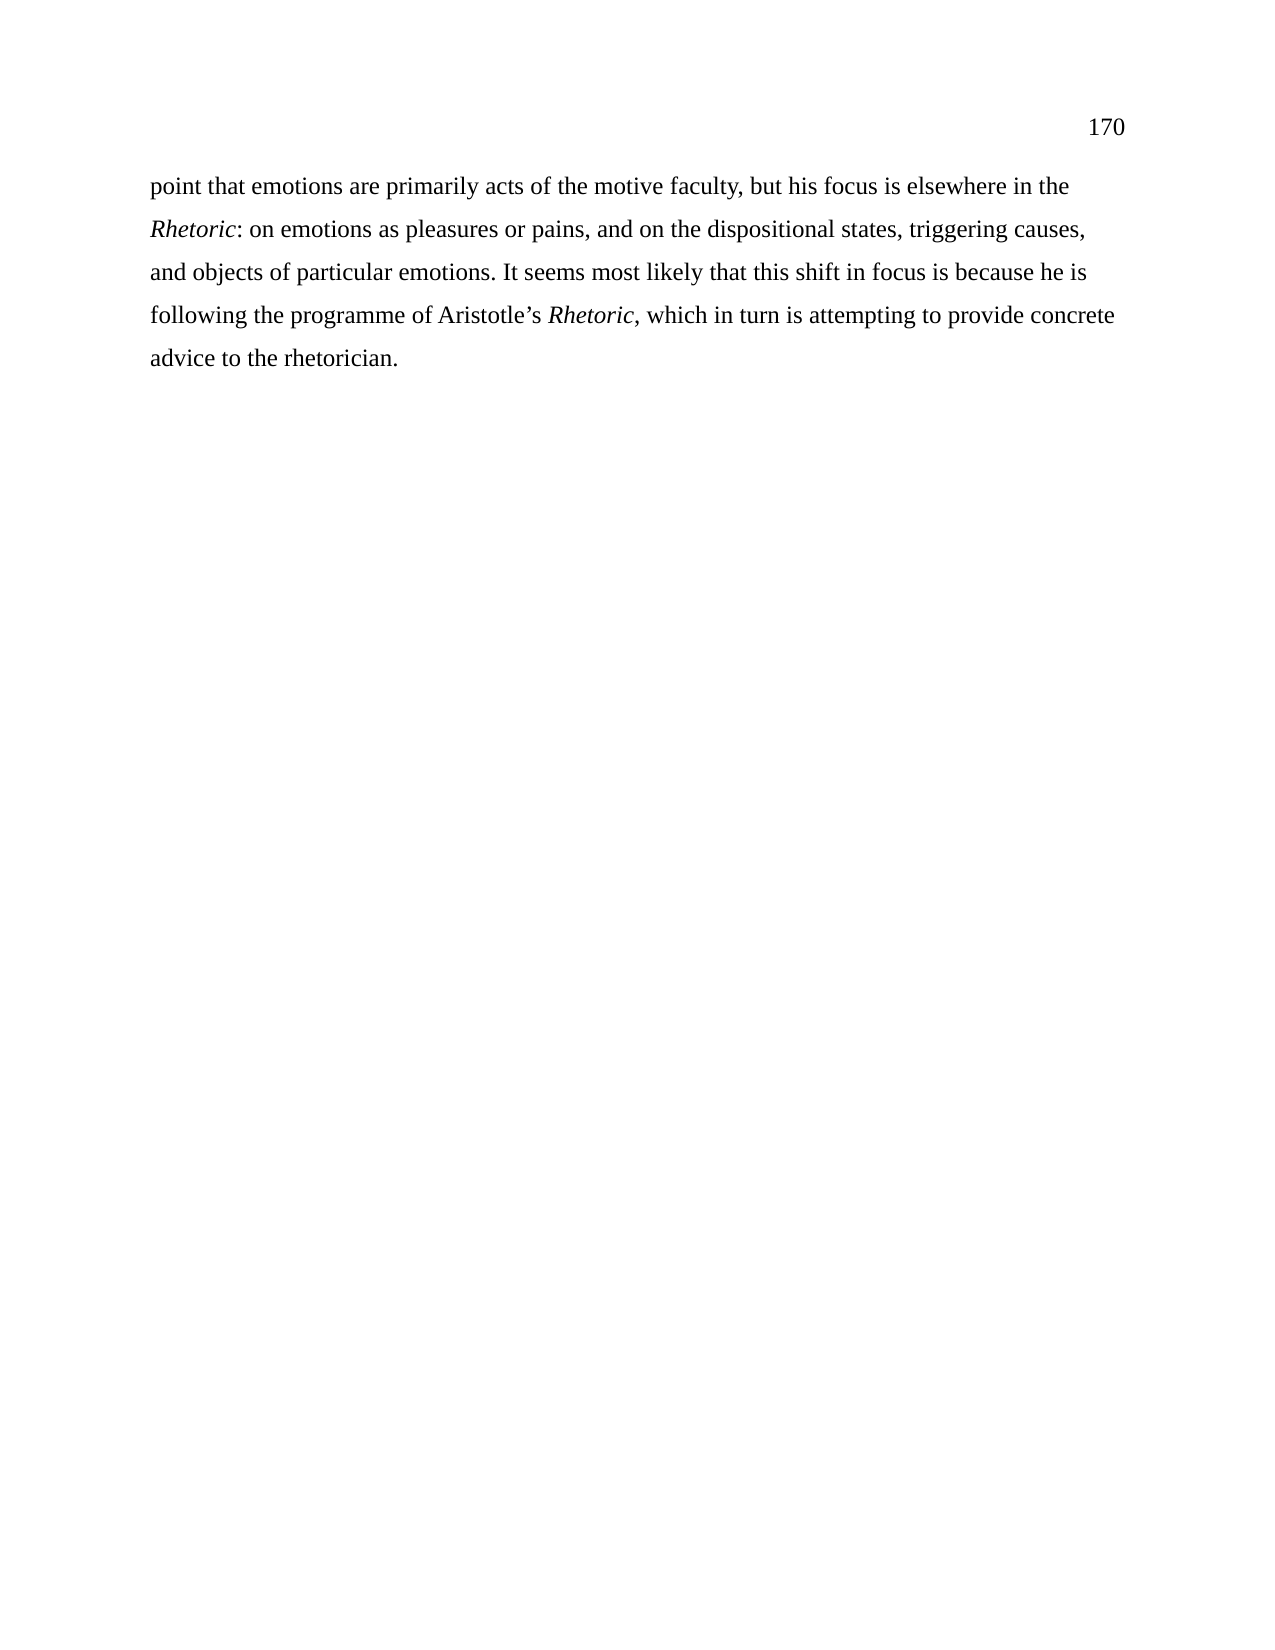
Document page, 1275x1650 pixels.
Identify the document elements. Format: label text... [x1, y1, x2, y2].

text point that emotions are primarily acts of the motive faculty, but his focus is elsewhere in the Rhetoric: on emotions as pleasures or pains, and on the dispositional states, triggering causes, and objects of particular emotions. It seems most likely that this shift in focus is because he is following the programme of Aristotle’s Rhetoric, which in turn is attempting to provide concrete advice to the rhetorician. [150, 171, 1125, 372]
